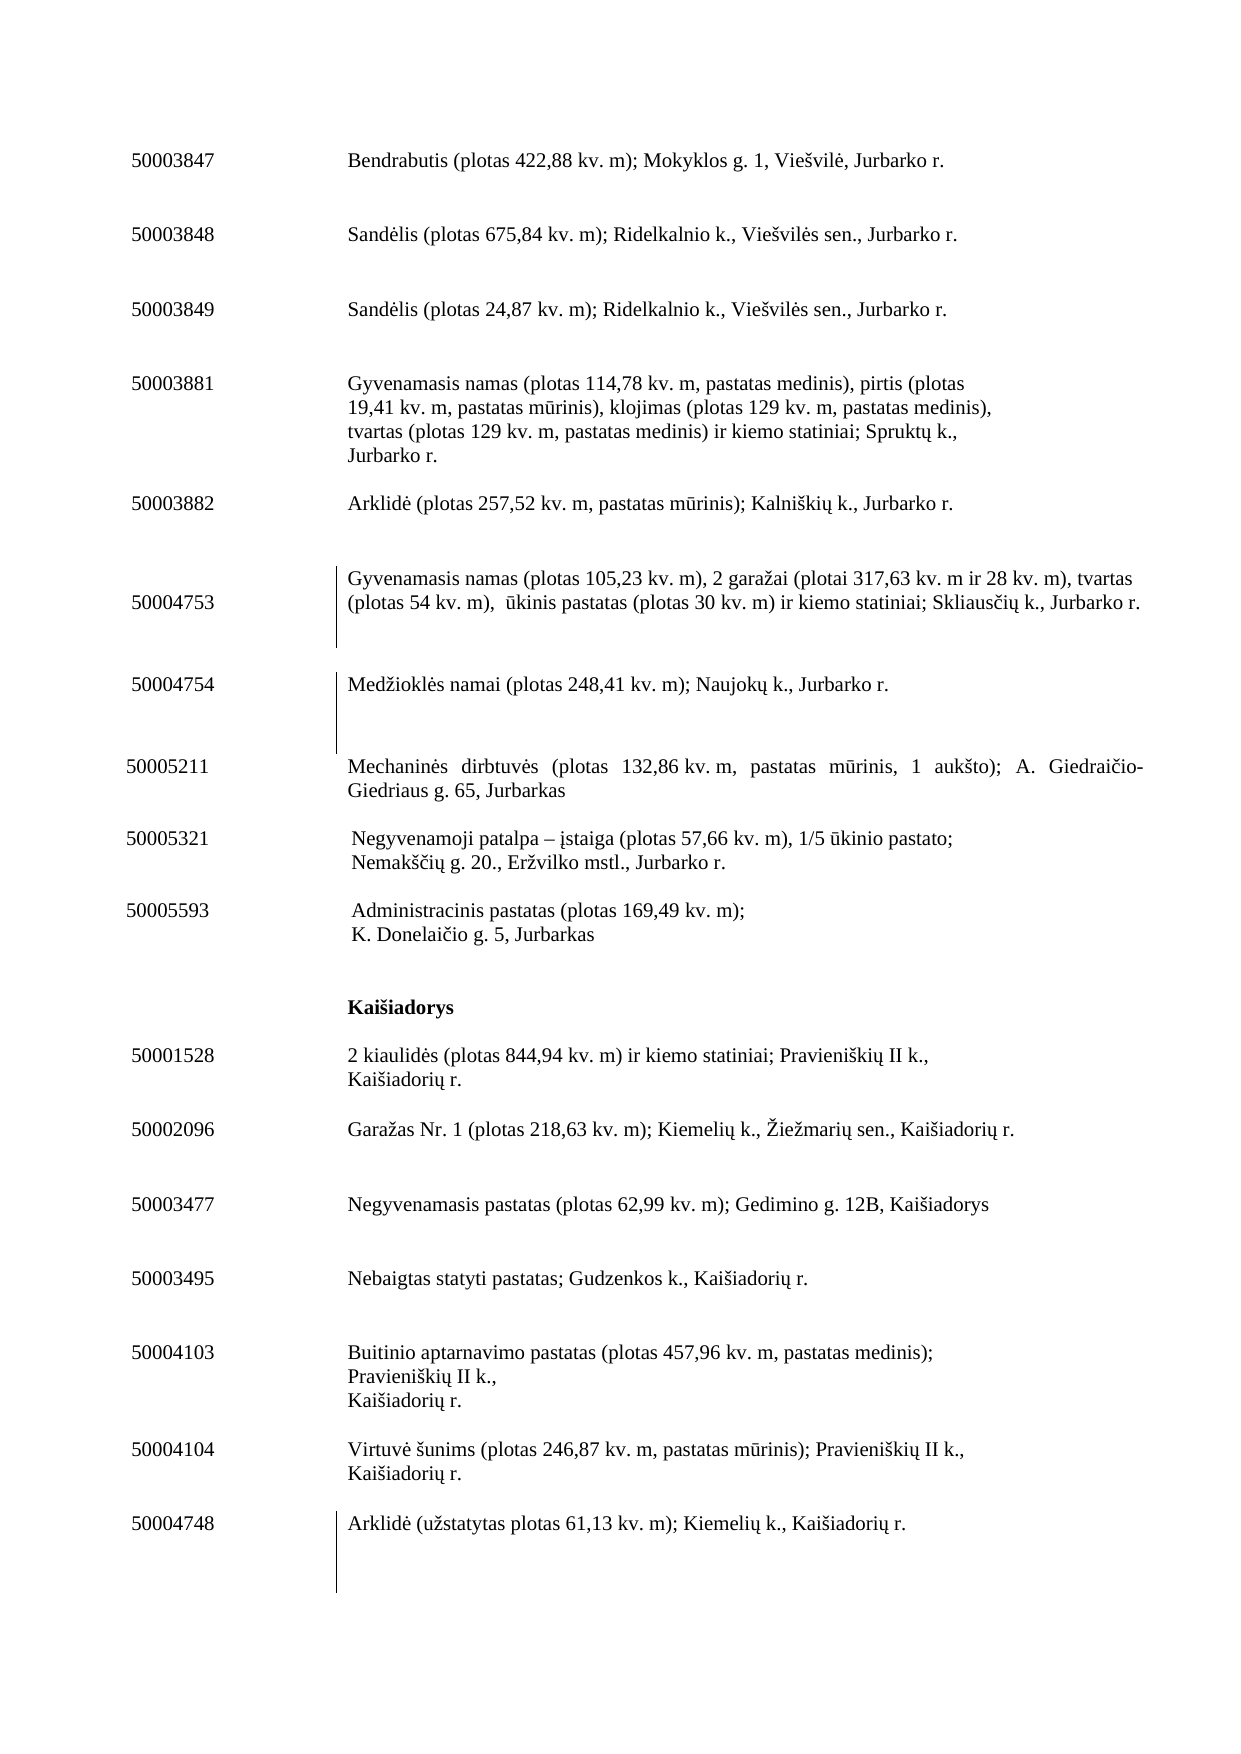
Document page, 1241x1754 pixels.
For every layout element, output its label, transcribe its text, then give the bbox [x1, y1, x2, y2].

table_cell [1155, 971, 1163, 994]
table_cell [1037, 1340, 1148, 1412]
table_cell [115, 467, 1155, 491]
table_cell [1170, 1117, 1192, 1167]
table_cell [101, 1242, 114, 1266]
table_cell [101, 898, 114, 971]
table_cell Administracinis pastatas (plotas 169,49 kv. m); K. Donelaičio g. 5, Jurbarkas [336, 898, 1155, 971]
table_cell [1037, 148, 1148, 198]
table_cell [101, 1043, 114, 1093]
table_cell [101, 491, 114, 541]
table_cell [1193, 1593, 1211, 1617]
table_cell [1037, 1191, 1148, 1242]
table_cell [101, 541, 114, 566]
table_cell [1193, 222, 1211, 272]
table_cell Gyvenamasis namas (plotas 114,78 kv. m, pastatas medinis), pirtis (plotas 19,41 kv. m, pastatas mūrinis), klojimas (plotas 129 kv. m, pastatas medinis), tvartas (plotas 129 kv. m, pastatas medinis) ir kiemo statiniai; Spruktų k., Jurbarko r. [336, 371, 1037, 467]
table_cell [1170, 1593, 1192, 1617]
table_cell [115, 1242, 1155, 1266]
table_cell [1163, 273, 1170, 296]
table_cell 50003495 [115, 1266, 336, 1316]
table_cell [1170, 1413, 1192, 1436]
table_cell [1170, 1316, 1192, 1340]
table_cell [115, 995, 336, 1019]
table_cell [1193, 826, 1211, 898]
table_cell 2 kiaulidės (plotas 844,94 kv. m) ir kiemo statiniai; Pravieniškių II k., Kaišiadorių r. [336, 1043, 1037, 1093]
table_cell [1170, 371, 1192, 467]
table_cell [1037, 222, 1148, 272]
table_cell [1155, 1316, 1163, 1340]
table_cell [1155, 1487, 1163, 1511]
table_cell [115, 347, 1155, 371]
table_cell [1155, 1191, 1163, 1242]
table_cell [1170, 1093, 1192, 1117]
table_cell [1170, 296, 1192, 347]
table_cell [1037, 1436, 1148, 1487]
table_cell [1148, 1340, 1155, 1412]
table_cell [1148, 148, 1155, 198]
table_cell [101, 467, 114, 491]
table_cell [1193, 898, 1211, 971]
table_cell [1155, 198, 1163, 222]
table_cell [1163, 1487, 1170, 1511]
table_cell [1193, 467, 1211, 491]
table_cell [1163, 1511, 1170, 1593]
table_cell [1193, 491, 1211, 541]
table_cell [1037, 1117, 1148, 1167]
table_cell Buitinio aptarnavimo pastatas (plotas 457,96 kv. m, pastatas medinis); Pravieniškių II k., Kaišiadorių r. [336, 1340, 1037, 1412]
table_cell [101, 648, 114, 672]
table_cell [101, 198, 114, 222]
table_cell [1170, 347, 1192, 371]
table_cell [101, 1340, 114, 1412]
table_cell Kaišiadorys [336, 995, 1155, 1019]
table_cell [1193, 648, 1211, 672]
table_cell [1193, 371, 1211, 467]
table_cell [1163, 672, 1170, 754]
table_cell [115, 273, 1155, 296]
table_cell [1193, 1487, 1211, 1511]
table_cell [1155, 826, 1163, 898]
table_cell [1155, 1413, 1163, 1436]
table_cell [1170, 222, 1192, 272]
table_cell [101, 1191, 114, 1242]
table_cell [1163, 347, 1170, 371]
table_cell [1163, 1117, 1170, 1167]
table_cell [1155, 541, 1163, 566]
table_cell [101, 672, 114, 754]
table_cell [1163, 971, 1170, 994]
table_cell [1193, 566, 1211, 648]
table_cell Arklidė (užstatytas plotas 61,13 kv. m); Kiemelių k., Kaišiadorių r. [337, 1511, 1155, 1593]
table_cell [1170, 273, 1192, 296]
table_cell [115, 1413, 1155, 1436]
table_cell [1193, 1340, 1211, 1412]
table_cell [1155, 273, 1163, 296]
table_cell [1163, 1168, 1170, 1191]
table_cell [115, 1593, 1155, 1617]
table_cell Medžioklės namai (plotas 248,41 kv. m); Naujokų k., Jurbarko r. [337, 672, 1155, 754]
table_cell [115, 971, 1155, 994]
table_cell [1155, 1436, 1163, 1487]
table_cell [1155, 1242, 1163, 1266]
table_cell [1148, 371, 1155, 467]
table_cell [1163, 898, 1170, 971]
table_cell Negyvenamasis pastatas (plotas 62,99 kv. m); Gedimino g. 12B, Kaišiadorys [336, 1191, 1037, 1242]
table_cell [101, 566, 114, 648]
table_cell [101, 1487, 114, 1511]
table_cell [1170, 566, 1192, 648]
table_cell Sandėlis (plotas 675,84 kv. m); Ridelkalnio k., Viešvilės sen., Jurbarko r. [336, 222, 1037, 272]
table_cell [1163, 371, 1170, 467]
table_cell [101, 1316, 114, 1340]
table_cell [1037, 1266, 1148, 1316]
table_cell [1170, 754, 1192, 826]
table_cell [1193, 1436, 1211, 1487]
table_cell [1155, 672, 1163, 754]
table_cell [101, 1168, 114, 1191]
table_cell [1155, 1093, 1163, 1117]
table_cell [1155, 347, 1163, 371]
table_cell [101, 754, 114, 826]
table_cell Nebaigtas statyti pastatas; Gudzenkos k., Kaišiadorių r. [336, 1266, 1037, 1316]
table_cell [115, 541, 1155, 566]
table_cell [101, 1266, 114, 1316]
table_cell [1170, 1191, 1192, 1242]
table_cell 50004754 [115, 672, 336, 754]
table_cell 50003477 [115, 1191, 336, 1242]
table_cell [115, 1093, 1155, 1117]
table_cell [1037, 296, 1148, 347]
table_cell [1170, 1266, 1192, 1316]
table_cell [1163, 826, 1170, 898]
table_cell [1170, 541, 1192, 566]
table_cell [1163, 541, 1170, 566]
table_cell [1193, 1413, 1211, 1436]
table_cell Sandėlis (plotas 24,87 kv. m); Ridelkalnio k., Viešvilės sen., Jurbarko r. [336, 296, 1037, 347]
table_cell [1163, 1340, 1170, 1412]
table_cell [1170, 1242, 1192, 1266]
table_cell [1163, 754, 1170, 826]
table_cell [1037, 371, 1148, 467]
table_cell [1163, 1191, 1170, 1242]
table_cell [1193, 1019, 1211, 1043]
table_cell [101, 971, 114, 994]
table_cell 50003847 [115, 148, 336, 198]
table_cell 50005321 [115, 826, 336, 898]
table_cell [1163, 198, 1170, 222]
table_cell [1155, 1043, 1163, 1093]
table_cell [1193, 1117, 1211, 1167]
table_cell [1163, 1436, 1170, 1487]
table_cell [1163, 1316, 1170, 1340]
table_cell [1193, 672, 1211, 754]
table_cell [101, 222, 114, 272]
table_cell [1193, 273, 1211, 296]
table_cell [1170, 1168, 1192, 1191]
table_cell [1163, 1019, 1170, 1043]
table_cell [1193, 1093, 1211, 1117]
table_cell [1170, 1340, 1192, 1412]
table_cell [1155, 1019, 1163, 1043]
table_cell [115, 1168, 1155, 1191]
table_cell [1163, 491, 1170, 541]
table_cell [1163, 148, 1170, 198]
table_cell Negyvenamoji patalpa – įstaiga (plotas 57,66 kv. m), 1/5 ūkinio pastato; Nemakščių g. 20., Eržvilko mstl., Jurbarko r. [336, 826, 1155, 898]
table_cell [1155, 1117, 1163, 1167]
table_cell [1163, 1266, 1170, 1316]
table_cell 50005593 [115, 898, 336, 971]
table_cell [101, 995, 114, 1019]
table_cell [1163, 566, 1170, 648]
table_cell [1163, 1093, 1170, 1117]
table_cell [1148, 1117, 1155, 1167]
table_cell [1163, 1043, 1170, 1093]
table_cell [1148, 1436, 1155, 1487]
table_cell [1170, 467, 1192, 491]
table_cell [1163, 222, 1170, 272]
table_cell [101, 296, 114, 347]
table_cell [1148, 222, 1155, 272]
table_cell Mechaninės dirbtuvės (plotas 132,86 kv. m, pastatas mūrinis, 1 aukšto); A. Giedraičio-Giedriaus g. 65, Jurbarkas [336, 754, 1155, 826]
table_cell [1155, 296, 1163, 347]
table_cell [101, 1093, 114, 1117]
table_cell [1155, 491, 1163, 541]
table_cell [101, 273, 114, 296]
table_cell [1170, 198, 1192, 222]
table_cell [1155, 1168, 1163, 1191]
table_cell [1163, 648, 1170, 672]
table_cell [1155, 566, 1163, 648]
table_cell [1193, 971, 1211, 994]
table_cell [1155, 648, 1163, 672]
table_cell [1170, 826, 1192, 898]
table_cell [115, 1316, 1155, 1340]
table_cell [101, 347, 114, 371]
table_cell [1170, 672, 1192, 754]
table_cell [1193, 995, 1211, 1019]
table_cell [1148, 296, 1155, 347]
table_cell 50004748 [115, 1511, 336, 1593]
table_cell [1155, 898, 1163, 971]
table_cell [1037, 1043, 1148, 1093]
table_cell [1170, 1487, 1192, 1511]
table_cell [1155, 754, 1163, 826]
table_cell [1155, 995, 1163, 1019]
table_cell [1155, 148, 1163, 198]
table_cell [115, 1019, 1155, 1043]
table_cell [1163, 1413, 1170, 1436]
table_cell [101, 148, 114, 198]
table_cell 50001528 [115, 1043, 336, 1093]
table_cell [101, 1511, 114, 1593]
table_cell [1193, 754, 1211, 826]
table_cell [1193, 1168, 1211, 1191]
table_cell [1148, 1191, 1155, 1242]
table_cell [1170, 491, 1192, 541]
table_cell [1155, 1593, 1163, 1617]
table_cell [1155, 222, 1163, 272]
table_cell [1155, 1266, 1163, 1316]
table_cell 50003882 [115, 491, 336, 541]
table_cell [1148, 1266, 1155, 1316]
table_cell [1148, 1043, 1155, 1093]
table_cell 50003881 [115, 371, 336, 467]
table_cell [1170, 148, 1192, 198]
table_cell [1193, 1043, 1211, 1093]
table_cell [1163, 1242, 1170, 1266]
table_cell 50004103 [115, 1340, 336, 1412]
table_cell [1193, 541, 1211, 566]
table_cell [1155, 467, 1163, 491]
table_cell [1193, 1242, 1211, 1266]
table_cell 50003849 [115, 296, 336, 347]
table_cell [1170, 995, 1192, 1019]
table_cell 50005211 [115, 754, 336, 826]
table_cell [101, 1413, 114, 1436]
table_cell [1163, 296, 1170, 347]
table_cell [1170, 898, 1192, 971]
table_cell [1037, 491, 1148, 541]
table_cell 50002096 [115, 1117, 336, 1167]
table_cell [1163, 1593, 1170, 1617]
table_cell [1170, 648, 1192, 672]
table_cell [1155, 1340, 1163, 1412]
table_cell [101, 371, 114, 467]
table_cell [1193, 148, 1211, 198]
table_cell 50003848 [115, 222, 336, 272]
table_cell [1193, 198, 1211, 222]
table_cell 50004753 [115, 566, 336, 648]
table_cell [1163, 995, 1170, 1019]
table_cell [1155, 371, 1163, 467]
table_cell [115, 1487, 1155, 1511]
table_cell [1193, 347, 1211, 371]
table_cell Gyvenamasis namas (plotas 105,23 kv. m), 2 garažai (plotai 317,63 kv. m ir 28 kv. m), tvartas (plotas 54 kv. m), ūkinis pastatas (plotas 30 kv. m) ir kiemo statiniai; Skliausčių k., Jurbarko r. [337, 566, 1155, 648]
table_cell [1193, 296, 1211, 347]
table_cell Garažas Nr. 1 (plotas 218,63 kv. m); Kiemelių k., Žiežmarių sen., Kaišiadorių r. [336, 1117, 1037, 1167]
table_cell Virtuvė šunims (plotas 246,87 kv. m, pastatas mūrinis); Pravieniškių II k., Kaišiadorių r. [336, 1436, 1037, 1487]
table_cell [1170, 1043, 1192, 1093]
table_cell [1193, 1191, 1211, 1242]
table_cell [115, 198, 1155, 222]
table_cell [1193, 1511, 1211, 1593]
table_cell Arklidė (plotas 257,52 kv. m, pastatas mūrinis); Kalniškių k., Jurbarko r. [336, 491, 1037, 541]
table_cell 50004104 [115, 1436, 336, 1487]
table_cell [101, 1019, 114, 1043]
table_cell [101, 826, 114, 898]
table_cell [1170, 1436, 1192, 1487]
table_cell [1148, 491, 1155, 541]
table_cell Bendrabutis (plotas 422,88 kv. m); Mokyklos g. 1, Viešvilė, Jurbarko r. [336, 148, 1037, 198]
table_cell [101, 1593, 114, 1617]
table_cell [1193, 1316, 1211, 1340]
table_cell [101, 1117, 114, 1167]
table_cell [1193, 1266, 1211, 1316]
table_cell [1170, 971, 1192, 994]
table_cell [101, 1436, 114, 1487]
table_cell [1170, 1019, 1192, 1043]
table_cell [1163, 467, 1170, 491]
table_cell [1155, 1511, 1163, 1593]
table_cell [1170, 1511, 1192, 1593]
table_cell [115, 648, 1155, 672]
